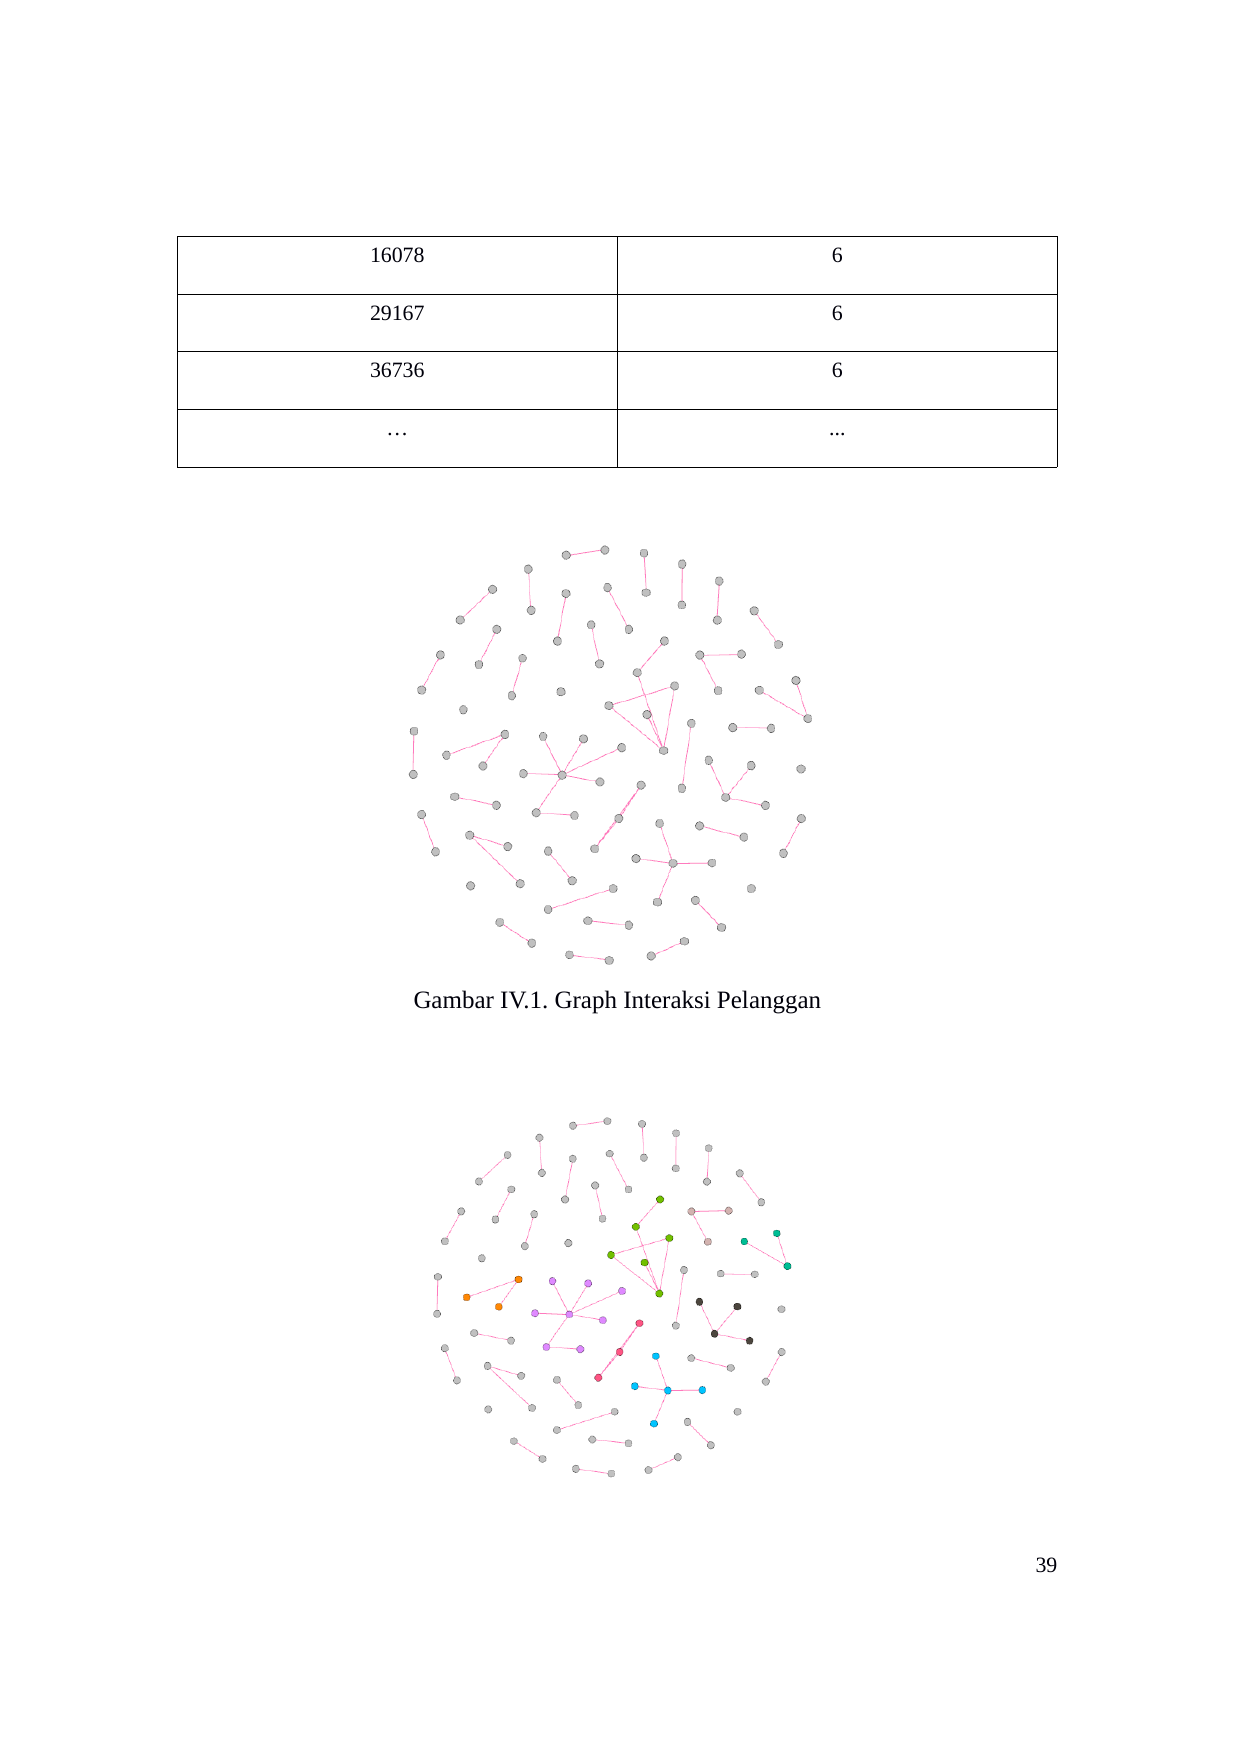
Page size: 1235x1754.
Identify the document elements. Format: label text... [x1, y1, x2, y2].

table_cell 16078 [178, 237, 617, 294]
table_cell … [178, 410, 617, 467]
picture [402, 530, 833, 971]
text Gambar IV.1. Graph Interaksi Pelanggan [177, 971, 1057, 1014]
table_cell 6 [618, 352, 1057, 409]
table_cell 6 [618, 295, 1057, 351]
table_cell 36736 [178, 352, 617, 409]
table_cell 6 [618, 237, 1057, 294]
table_cell 29167 [178, 295, 617, 351]
picture [428, 1113, 806, 1482]
table_cell ... [618, 410, 1057, 467]
